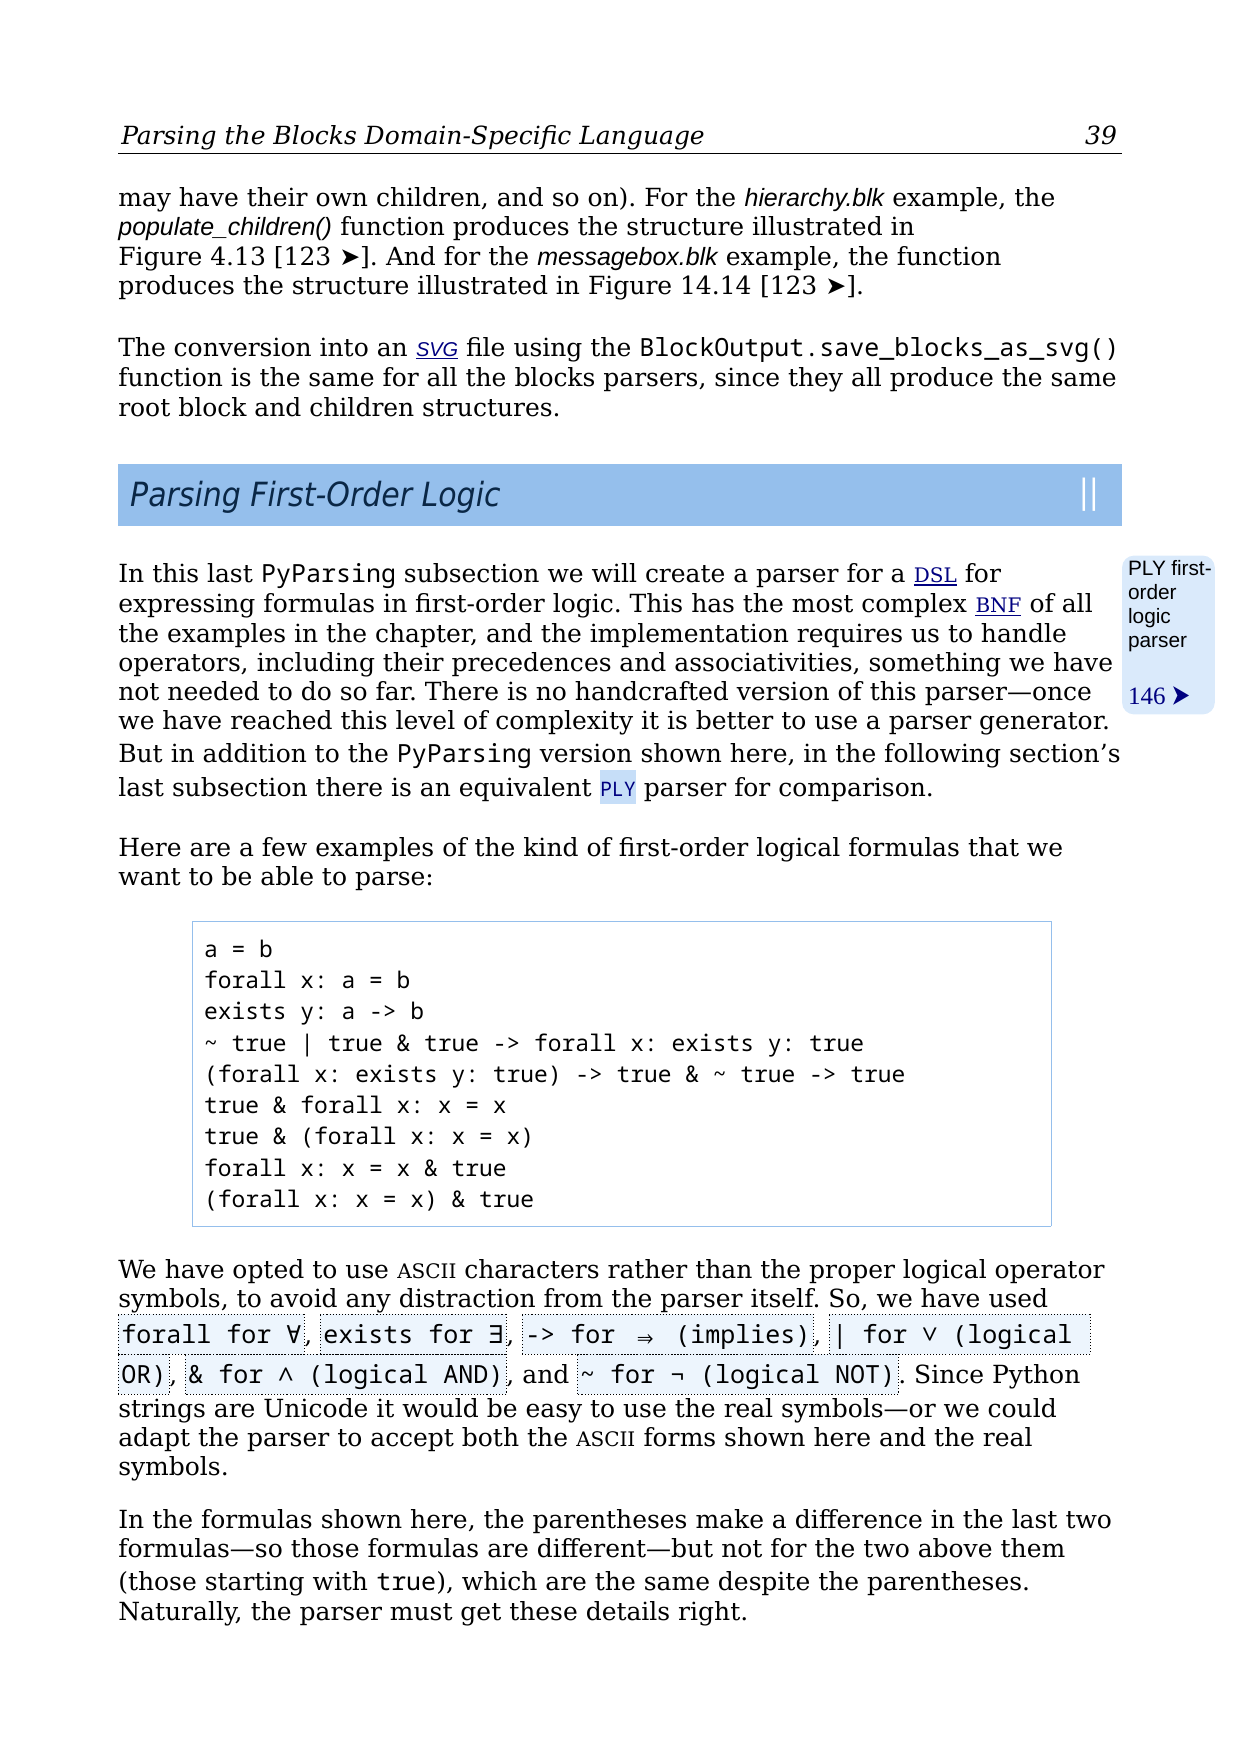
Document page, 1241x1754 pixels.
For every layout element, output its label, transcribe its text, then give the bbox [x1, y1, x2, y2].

text (forall x: exists y: true) -> true & ~ true -> true [193, 1046, 1051, 1077]
text Here are a few examples of the kind of first-order logical formulas that we want to be able to parse: [118, 833, 1122, 891]
text The conversion into an svg file using the BlockOutput.save_blocks_as_svg() function is the same for all the blocks parsers, since they all produce the same root block and children structures. [118, 329, 1122, 422]
text In this last PyParsing subsection we will create a parser for a dsl for expressing formulas in first-order logic. This has the most complex bnf of all the examples in the chapter, and the implementation requires us to handle operators, including their precedences and associativities, something we have not needed to do so far. There is no handcrafted version of this parser—once we have reached this level of complexity it is better to use a parser generator. But in addition to the PyParsing version shown here, in the following section’s last subsection there is an equivalent ply parser for comparison. [118, 556, 1122, 804]
text We have opted to use ascii characters rather than the proper logical operator symbols, to avoid any distraction from the parser itself. So, we have used forall for ∀, exists for ∃, -> for ⇒ (implies), | for ∨ (logical OR), & for ∧ (logical AND), and ~ for ¬ (logical NOT). Since Python strings are Unicode it would be easy to use the real symbols—or we could adapt the parser to accept both the ascii forms shown here and the real symbols. [118, 1255, 1122, 1481]
text In the formulas shown here, the parentheses make a difference in the last two formulas—so those formulas are different—but not for the two above them (those starting with true), which are the same despite the parentheses. Naturally, the parser must get these details right. [118, 1505, 1122, 1627]
text exists y: a -> b [193, 983, 1051, 1015]
text forall x: a = b [193, 952, 1051, 983]
text (forall x: x = x) & true [193, 1171, 1051, 1226]
text ~ true | true & true -> forall x: exists y: true [193, 1015, 1051, 1046]
text may have their own children, and so on). For the hierarchy.blk example, the populate_children() function produces the structure illustrated in Figure 4.13 [123 ➤]. And for the messagebox.blk example, the function produces the structure illustrated in Figure 14.14 [123 ➤]. [118, 183, 1122, 300]
text forall x: x = x & true [193, 1140, 1051, 1171]
subtitle Parsing First-Order Logic [118, 464, 1122, 526]
text true & (forall x: x = x) [193, 1108, 1051, 1140]
text a = b [193, 922, 1051, 952]
text true & forall x: x = x [193, 1077, 1051, 1108]
text || [1063, 472, 1098, 511]
